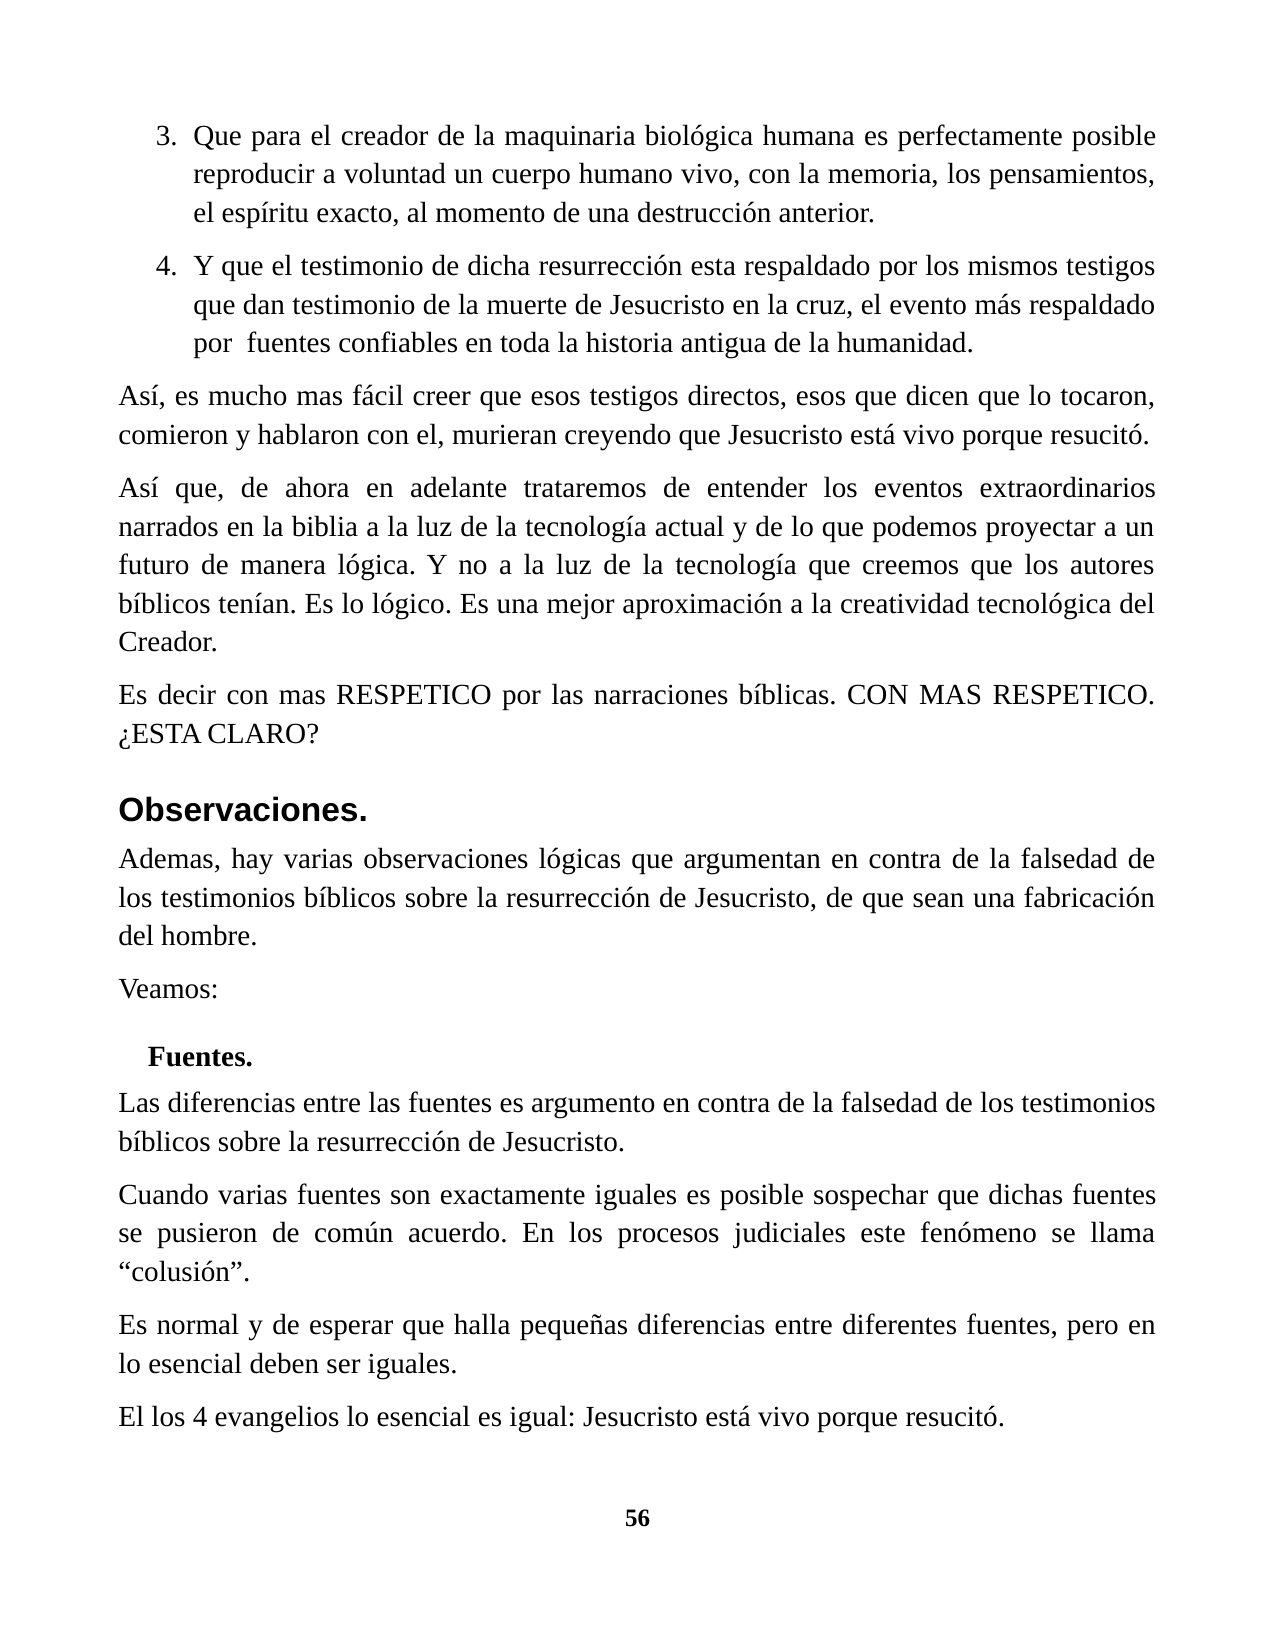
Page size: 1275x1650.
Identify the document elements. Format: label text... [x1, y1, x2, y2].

text El los 4 evangelios lo esencial es igual: Jesucristo está vivo porque resucitó. [118, 1399, 1157, 1432]
text Así que, de ahora en adelante trataremos de entender los eventos extraordinarios narrados en la biblia a la luz de la tecnología actual y de lo que podemos proyectar a un futuro de manera lógica. Y no a la luz de la tecnología que creemos que los autores bíblicos tenían. Es lo lógico. Es una mejor aproximación a la creatividad tecnológica del Creador. [118, 470, 1157, 658]
text Las diferencias entre las fuentes es argumento en contra de la falsedad de los testimonios bíblicos sobre la resurrección de Jesucristo. [118, 1085, 1157, 1157]
list Que para el creador de la maquinaria biológica humana es perfectamente posible reproducir a voluntad un cuerpo humano vivo, con la memoria, los pensamientos, el espíritu exacto, al momento de una destrucción anterior. [156, 118, 1157, 229]
text Ademas, hay varias observaciones lógicas que argumentan en contra de la falsedad de los testimonios bíblicos sobre la resurrección de Jesucristo, de que sean una fabricación del hombre. [118, 841, 1157, 952]
text Cuando varias fuentes son exactamente iguales es posible sospechar que dichas fuentes se pusieron de común acuerdo. En los procesos judiciales este fenómeno se llama “colusión”. [118, 1177, 1157, 1288]
subtitle Fuentes. [148, 1039, 1157, 1073]
text Así, es mucho mas fácil creer que esos testigos directos, esos que dicen que lo tocaron, comieron y hablaron con el, murieran creyendo que Jesucristo está vivo porque resucitó. [118, 378, 1157, 451]
list Y que el testimonio de dicha resurrección esta respaldado por los mismos testigos que dan testimonio de la muerte de Jesucristo en la cruz, el evento más respaldado por fuentes confiables en toda la historia antigua de la humanidad. [156, 248, 1157, 359]
text Veamos: [118, 971, 1157, 1005]
text Es decir con mas RESPETICO por las narraciones bíblicas. CON MAS RESPETICO. ¿ESTA CLARO? [118, 677, 1157, 749]
subtitle Observaciones. [118, 790, 1157, 829]
text Es normal y de esperar que halla pequeñas diferencias entre diferentes fuentes, pero en lo esencial deben ser iguales. [118, 1307, 1157, 1379]
